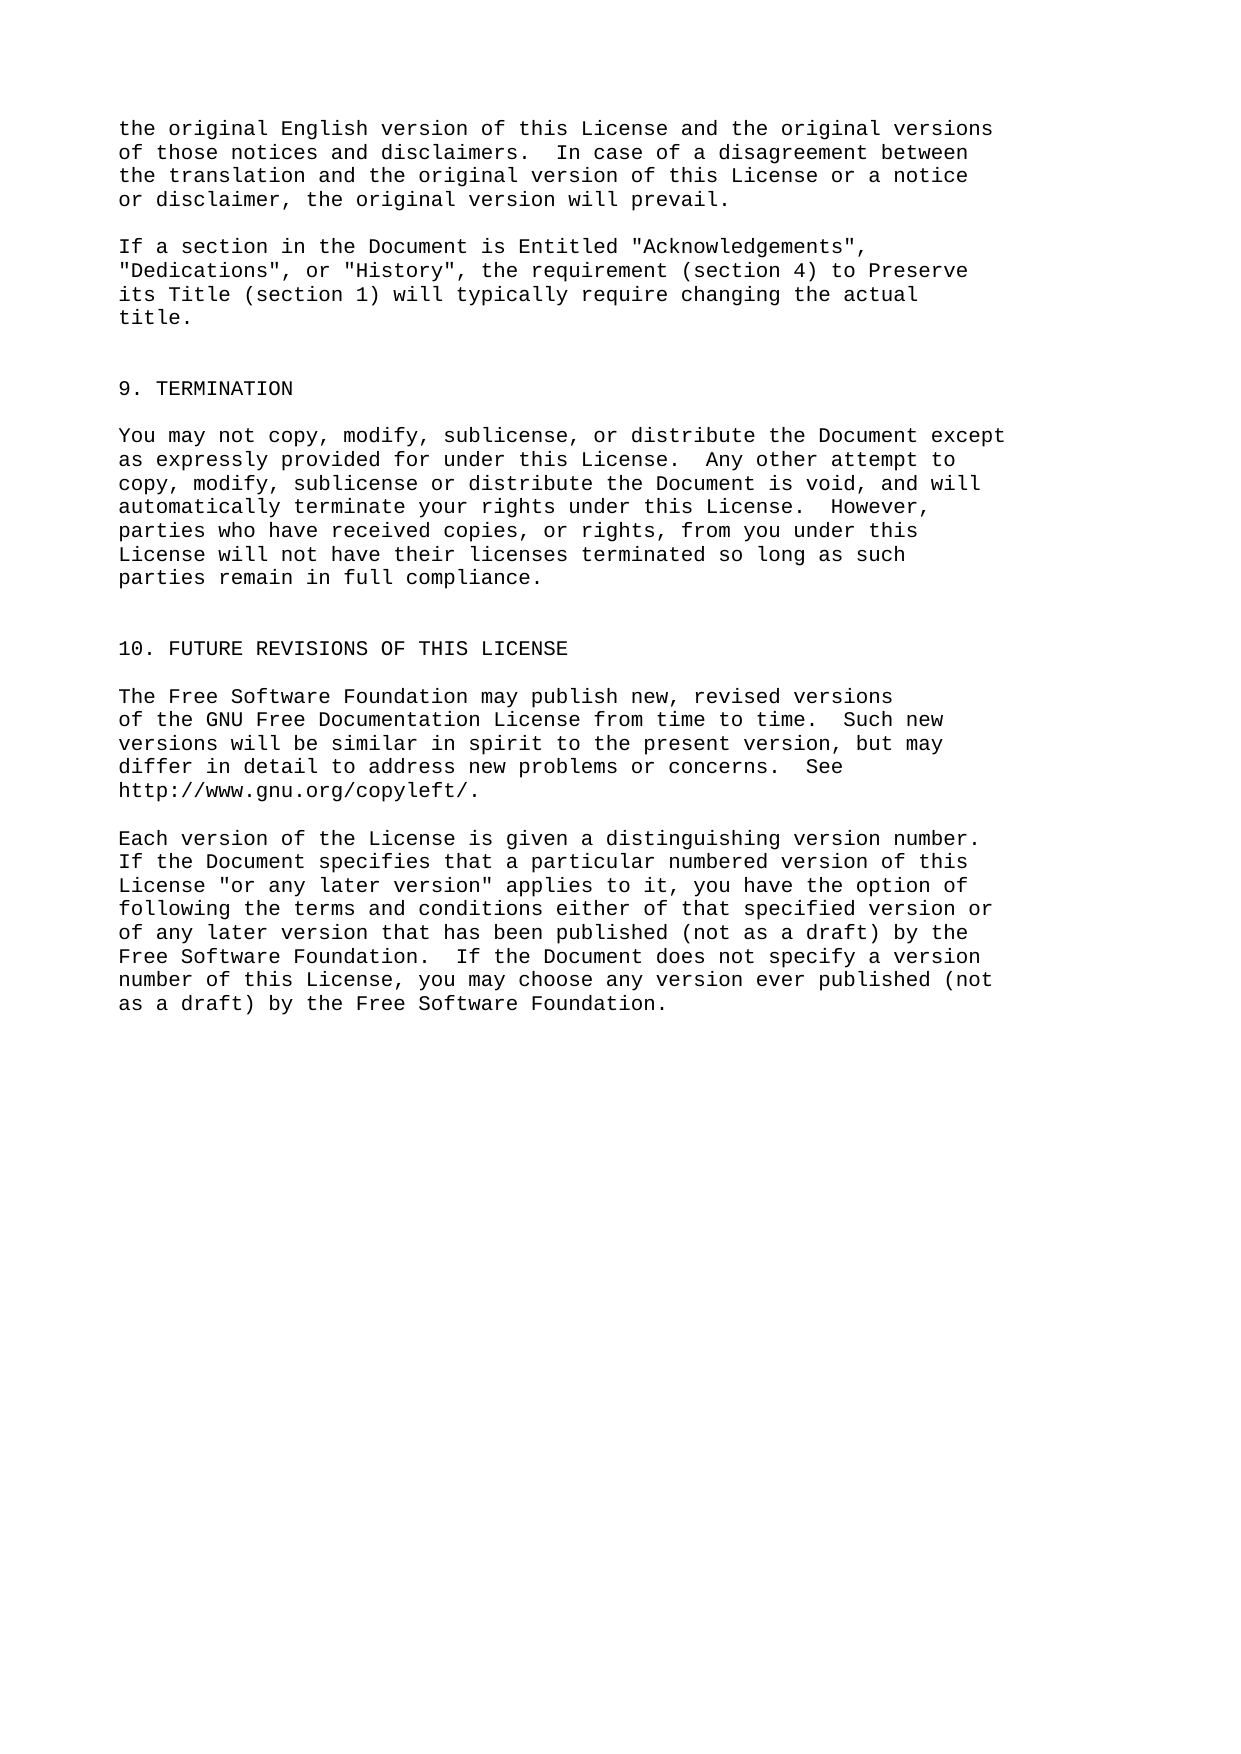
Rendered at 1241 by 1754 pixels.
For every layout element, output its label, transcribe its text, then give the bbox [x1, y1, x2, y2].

text its Title (section 1) will typically require changing the actual [118, 284, 1122, 307]
text automatically terminate your rights under this License. However, [118, 496, 1122, 520]
text of the GNU Free Documentation License from time to time. Such new [118, 709, 1122, 733]
text If a section in the Document is Entitled "Acknowledgements", [118, 236, 1122, 260]
text the translation and the original version of this License or a notice [118, 165, 1122, 189]
text of those notices and disclaimers. In case of a disagreement between [118, 142, 1122, 165]
text versions will be similar in spirit to the present version, but may [118, 733, 1122, 757]
text The Free Software Foundation may publish new, revised versions [118, 686, 1122, 709]
text title. [118, 307, 1122, 331]
text parties who have received copies, or rights, from you under this [118, 520, 1122, 544]
text differ in detail to address new problems or concerns. See [118, 757, 1122, 780]
text as expressly provided for under this License. Any other attempt to [118, 449, 1122, 473]
text License "or any later version" applies to it, you have the option of [118, 875, 1122, 898]
text Each version of the License is given a distinguishing version number. [118, 827, 1122, 851]
text If the Document specifies that a particular numbered version of this [118, 851, 1122, 875]
text of any later version that has been published (not as a draft) by the [118, 922, 1122, 946]
text number of this License, you may choose any version ever published (not [118, 969, 1122, 993]
text the original English version of this License and the original versions [118, 118, 1122, 142]
text License will not have their licenses terminated so long as such [118, 544, 1122, 567]
text parties remain in full compliance. [118, 567, 1122, 591]
text following the terms and conditions either of that specified version or [118, 898, 1122, 922]
text "Dedications", or "History", the requirement (section 4) to Preserve [118, 260, 1122, 284]
text 9. TERMINATION [118, 378, 1122, 402]
text Free Software Foundation. If the Document does not specify a version [118, 946, 1122, 969]
text copy, modify, sublicense or distribute the Document is void, and will [118, 473, 1122, 496]
text http://www.gnu.org/copyleft/. [118, 780, 1122, 804]
text 10. FUTURE REVISIONS OF THIS LICENSE [118, 638, 1122, 662]
text You may not copy, modify, sublicense, or distribute the Document except [118, 426, 1122, 449]
text as a draft) by the Free Software Foundation. [118, 993, 1122, 1017]
text or disclaimer, the original version will prevail. [118, 189, 1122, 213]
